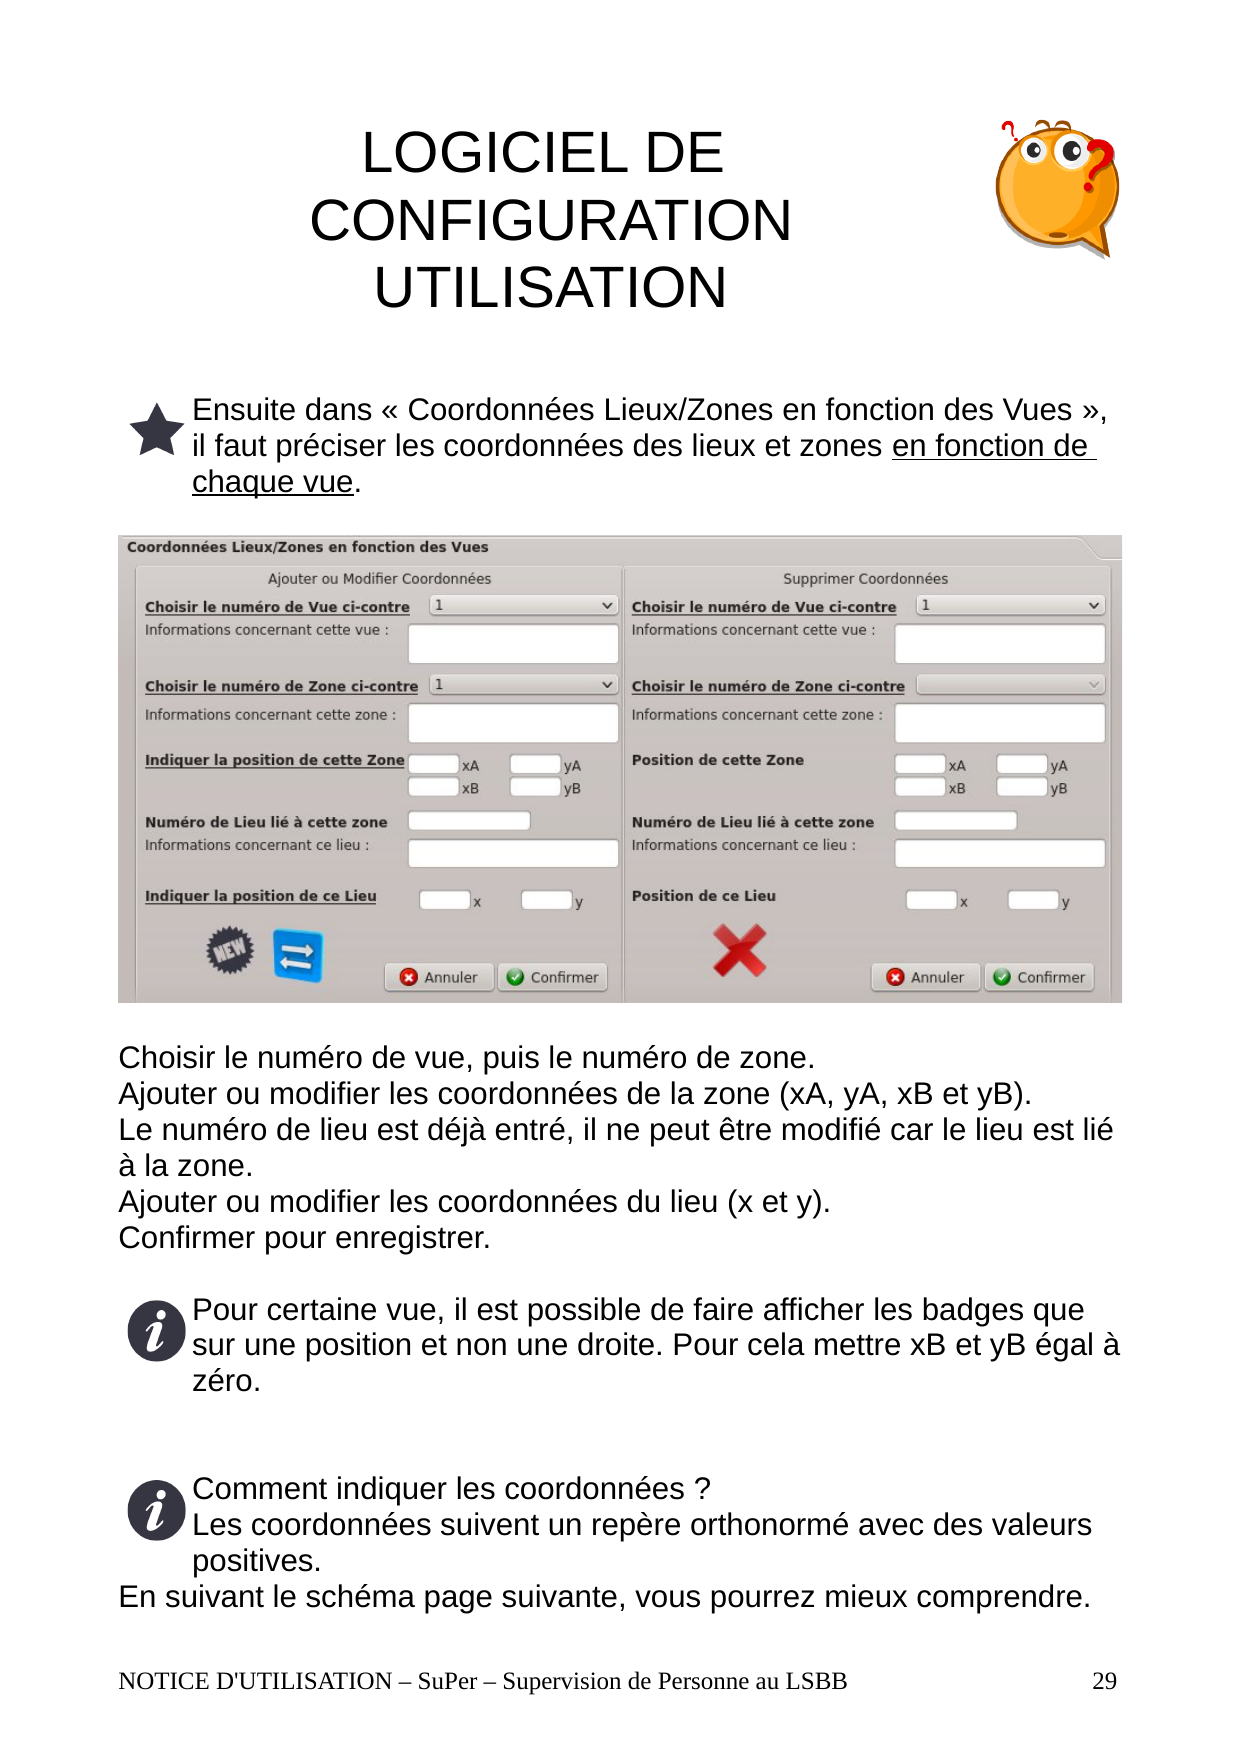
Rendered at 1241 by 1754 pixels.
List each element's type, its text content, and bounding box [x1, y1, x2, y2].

picture [118, 535, 1123, 1003]
text Ensuite dans « Coordonnées Lieux/Zones en fonction des Vues », il faut préciser les coordonnées des lieux et zones en fonction de chaque vue. [118, 391, 1122, 499]
text CONFIGURATION [118, 185, 984, 252]
text Ajouter ou modifier les coordonnées du lieu (x et y). [118, 1183, 1122, 1219]
text Les coordonnées suivent un repère orthonormé avec des valeurs positives. [118, 1506, 1122, 1578]
picture [984, 118, 1123, 260]
text En suivant le schéma page suivante, vous pourrez mieux comprendre. [118, 1578, 1122, 1614]
text Ajouter ou modifier les coordonnées de la zone (xA, yA, xB et yB). [118, 1075, 1122, 1111]
picture [122, 394, 192, 464]
text LOGICIEL DE [118, 118, 984, 185]
text Confirmer pour enregistrer. [118, 1219, 1122, 1254]
text Choisir le numéro de vue, puis le numéro de zone. [118, 1039, 1122, 1075]
text Comment indiquer les coordonnées ? [118, 1470, 1122, 1506]
text Le numéro de lieu est déjà entré, il ne peut être modifié car le lieu est lié à la zone. [118, 1111, 1122, 1183]
text Pour certaine vue, il est possible de faire afficher les badges que sur une position et non une droite. Pour cela mettre xB et yB égal à zéro. [118, 1291, 1122, 1398]
text UTILISATION [118, 252, 1122, 319]
picture [121, 1293, 192, 1368]
picture [121, 1473, 192, 1547]
